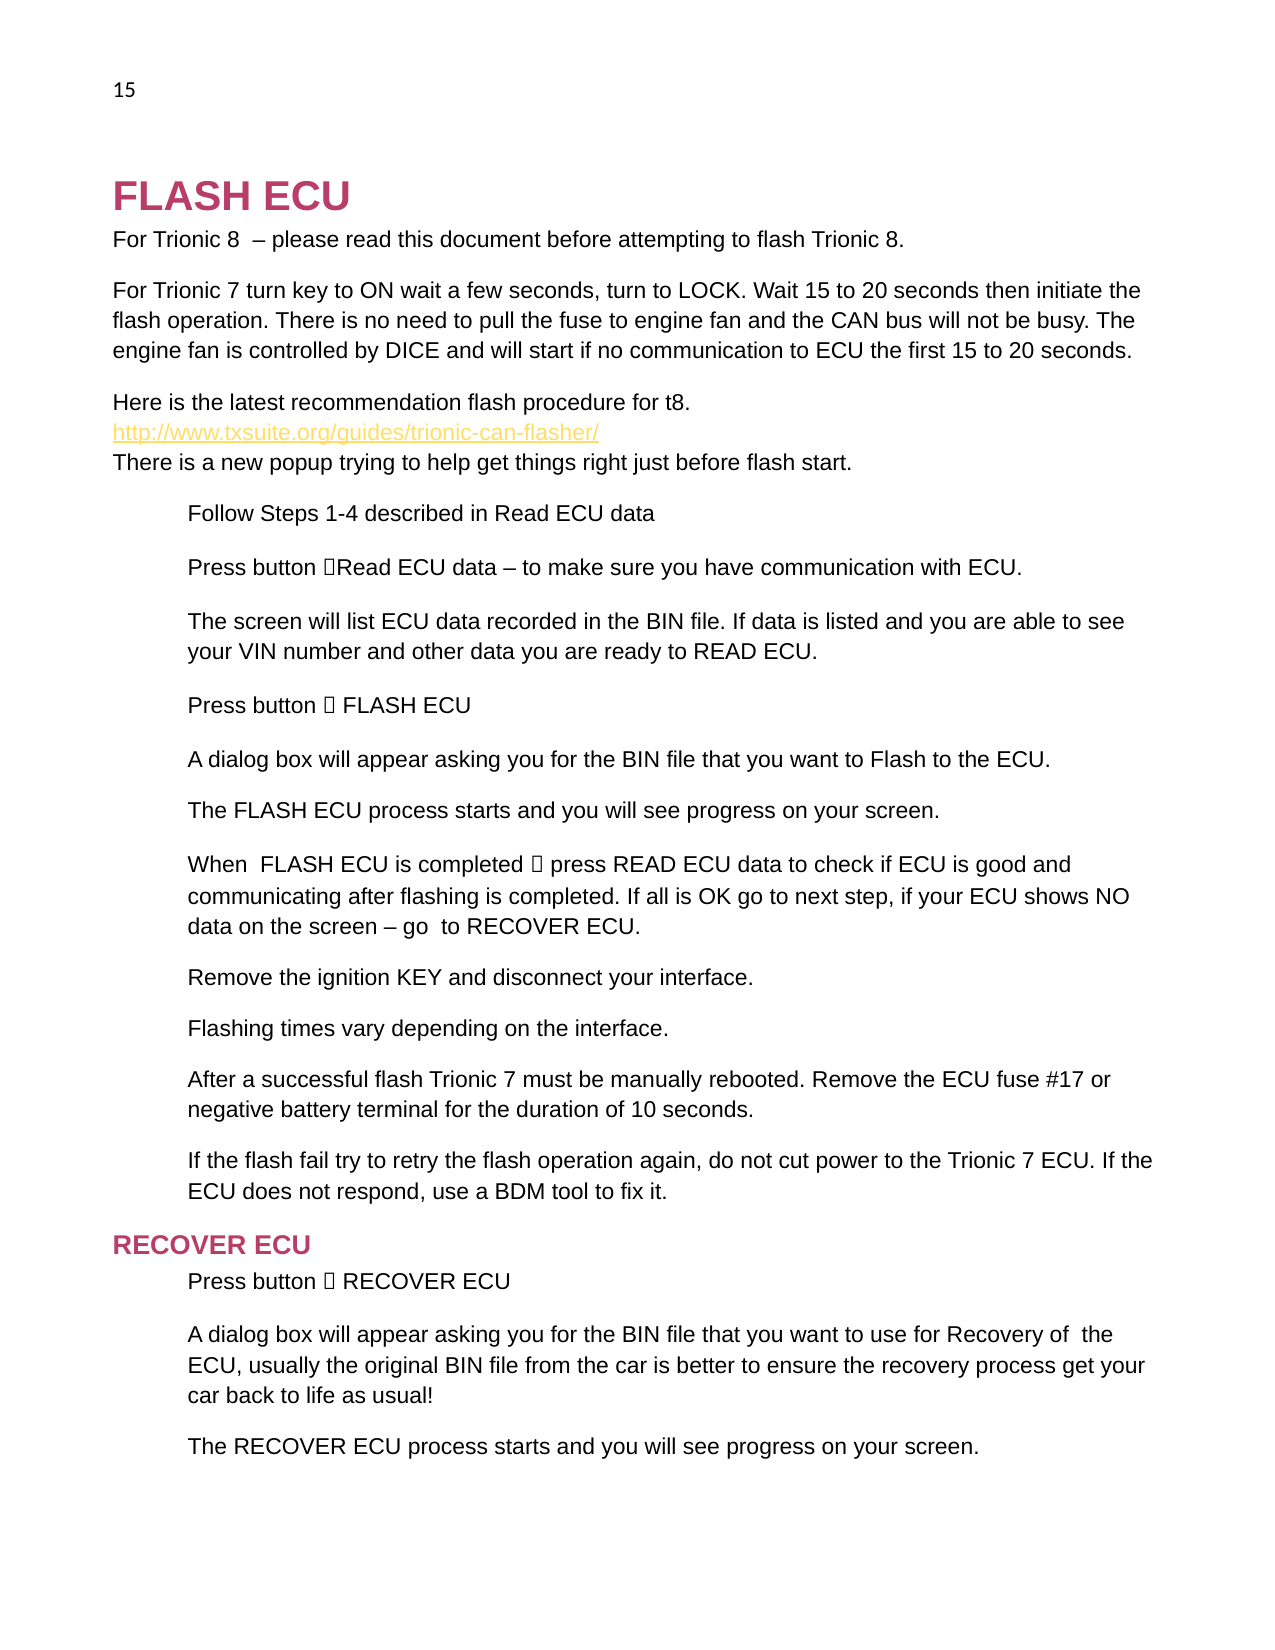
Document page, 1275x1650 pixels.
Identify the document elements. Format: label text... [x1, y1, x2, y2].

list Press button  RECOVER ECU [187, 1265, 1162, 1296]
list Flashing times vary depending on the interface. [187, 1015, 1162, 1042]
list The RECOVER ECU process starts and you will see progress on your screen. [187, 1433, 1162, 1459]
text After a successful flash Trionic 7 must be manually rebooted. Remove the ECU fuse #17 or negative battery terminal for the duration of 10 seconds. [187, 1066, 1162, 1123]
list A dialog box will appear asking you for the BIN file that you want to use for Recovery of the ECU, usually the original BIN file from the car is better to ensure the recovery process get your car back to life as usual! [187, 1321, 1162, 1408]
text For Trionic 8 – please read this document before attempting to flash Trionic 8. [112, 226, 1162, 252]
text Here is the latest recommendation flash procedure for t8. http://www.txsuite.org/guides/trionic-can-flasher/ There is a new popup trying to help get things right just before flash start. [112, 388, 1162, 475]
list The FLASH ECU process starts and you will see progress on your screen. [187, 797, 1162, 823]
subtitle FLASH ECU [112, 171, 1162, 219]
list A dialog box will appear asking you for the BIN file that you want to Flash to the ECU. [187, 746, 1162, 772]
list Remove the ignition KEY and disconnect your interface. [187, 964, 1162, 991]
list The screen will list ECU data recorded in the BIN file. If data is listed and you are able to see your VIN number and other data you are ready to READ ECU. [187, 608, 1162, 664]
list Follow Steps 1-4 described in Read ECU data [187, 500, 1162, 526]
list If the flash fail try to retry the flash operation again, do not cut power to the Trionic 7 ECU. If the ECU does not respond, use a BDM tool to fix it. [150, 1147, 1162, 1204]
list Press button Read ECU data – to make sure you have communication with ECU. [187, 551, 1162, 582]
list Press button  FLASH ECU [187, 689, 1162, 720]
list When FLASH ECU is completed  press READ ECU data to check if ECU is good and communicating after flashing is completed. If all is OK go to next step, if your ECU shows NO data on the screen – go to RECOVER ECU. [187, 848, 1162, 939]
subtitle RECOVER ECU [112, 1229, 1162, 1260]
list For Trionic 7 turn key to ON wait a few seconds, turn to LOCK. Wait 15 to 20 seconds then initiate the flash operation. There is no need to pull the fuse to engine fan and the CAN bus will not be busy. The engine fan is controlled by DICE and will start if no communication to ECU the first 15 to 20 seconds. [112, 277, 1162, 364]
